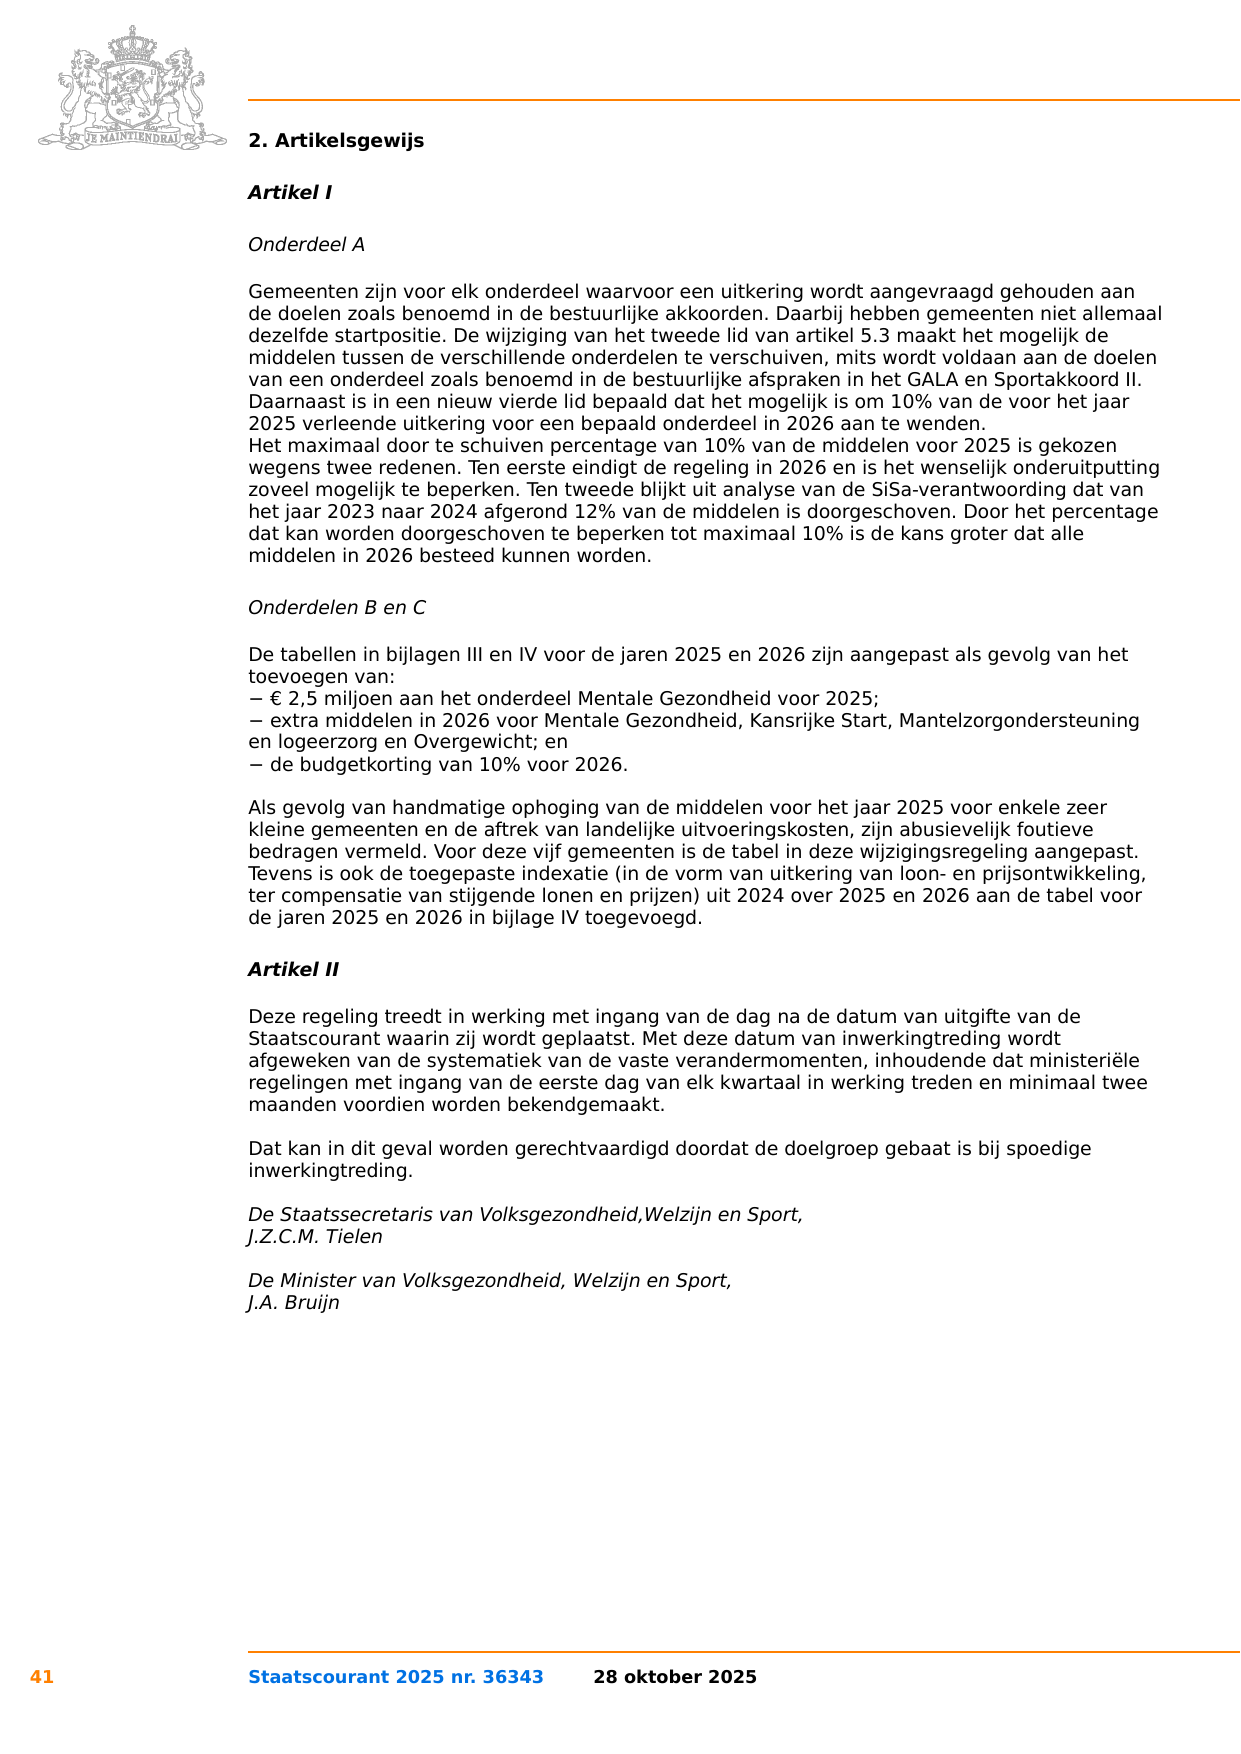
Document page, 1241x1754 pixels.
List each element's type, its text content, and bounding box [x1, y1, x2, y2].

text − extra middelen in 2026 voor Mentale Gezondheid, Kansrijke Start, Mantelzorgondersteuning en logeerzorg en Overgewicht; en [248, 709, 1163, 753]
text Als gevolg van handmatige ophoging van de middelen voor het jaar 2025 voor enkele zeer kleine gemeenten en de aftrek van landelijke uitvoeringskosten, zijn abusievelijk foutieve bedragen vermeld. Voor deze vijf gemeenten is de tabel in deze wijzigingsregeling aangepast. Tevens is ook de toegepaste indexatie (in de vorm van uitkering van loon- en prijsontwikkeling, ter compensatie van stijgende lonen en prijzen) uit 2024 over 2025 en 2026 aan de tabel voor de jaren 2025 en 2026 in bijlage IV toegevoegd. [248, 797, 1163, 929]
text Gemeenten zijn voor elk onderdeel waarvoor een uitkering wordt aangevraagd gehouden aan de doelen zoals benoemd in de bestuurlijke akkoorden. Daarbij hebben gemeenten niet allemaal dezelfde startpositie. De wijziging van het tweede lid van artikel 5.3 maakt het mogelijk de middelen tussen de verschillende onderdelen te verschuiven, mits wordt voldaan aan de doelen van een onderdeel zoals benoemd in de bestuurlijke afspraken in het GALA en Sportakkoord II. [248, 281, 1163, 391]
subtitle Artikel I [248, 182, 1163, 204]
text Het maximaal door te schuiven percentage van 10% van de middelen voor 2025 is gekozen wegens twee redenen. Ten eerste eindigt de regeling in 2026 en is het wenselijk onderuitputting zoveel mogelijk te beperken. Ten tweede blijkt uit analyse van de SiSa-verantwoording dat van het jaar 2023 naar 2024 afgerond 12% van de middelen is doorgeschoven. Door het percentage dat kan worden doorgeschoven te beperken tot maximaal 10% is de kans groter dat alle middelen in 2026 besteed kunnen worden. [248, 435, 1163, 567]
text Dat kan in dit geval worden gerechtvaardigd doordat de doelgroep gebaat is bij spoedige inwerkingtreding. [248, 1138, 1163, 1182]
subtitle 2. Artikelsgewijs [248, 130, 1163, 152]
text Deze regeling treedt in werking met ingang van de dag na de datum van uitgifte van de Staatscourant waarin zij wordt geplaatst. Met deze datum van inwerkingtreding wordt afgeweken van de systematiek van de vaste verandermomenten, inhoudende dat ministeriële regelingen met ingang van de eerste dag van elk kwartaal in werking treden en minimaal twee maanden voordien worden bekendgemaakt. [248, 1006, 1163, 1116]
text Daarnaast is in een nieuw vierde lid bepaald dat het mogelijk is om 10% van de voor het jaar 2025 verleende uitkering voor een bepaald onderdeel in 2026 aan te wenden. [248, 391, 1163, 435]
picture [38, 25, 227, 150]
subtitle Onderdelen B en C [248, 597, 1163, 618]
text De Staatssecretaris van Volksgezondheid,Welzijn en Sport, J.Z.C.M. Tielen [248, 1204, 1163, 1248]
subtitle Artikel II [248, 959, 1163, 981]
text De Minister van Volksgezondheid, Welzijn en Sport, J.A. Bruijn [248, 1269, 1163, 1313]
text − € 2,5 miljoen aan het onderdeel Mentale Gezondheid voor 2025; [248, 687, 1163, 709]
subtitle Onderdeel A [248, 234, 1163, 256]
text − de budgetkorting van 10% voor 2026. [248, 753, 1163, 775]
text De tabellen in bijlagen III en IV voor de jaren 2025 en 2026 zijn aangepast als gevolg van het toevoegen van: [248, 643, 1163, 687]
